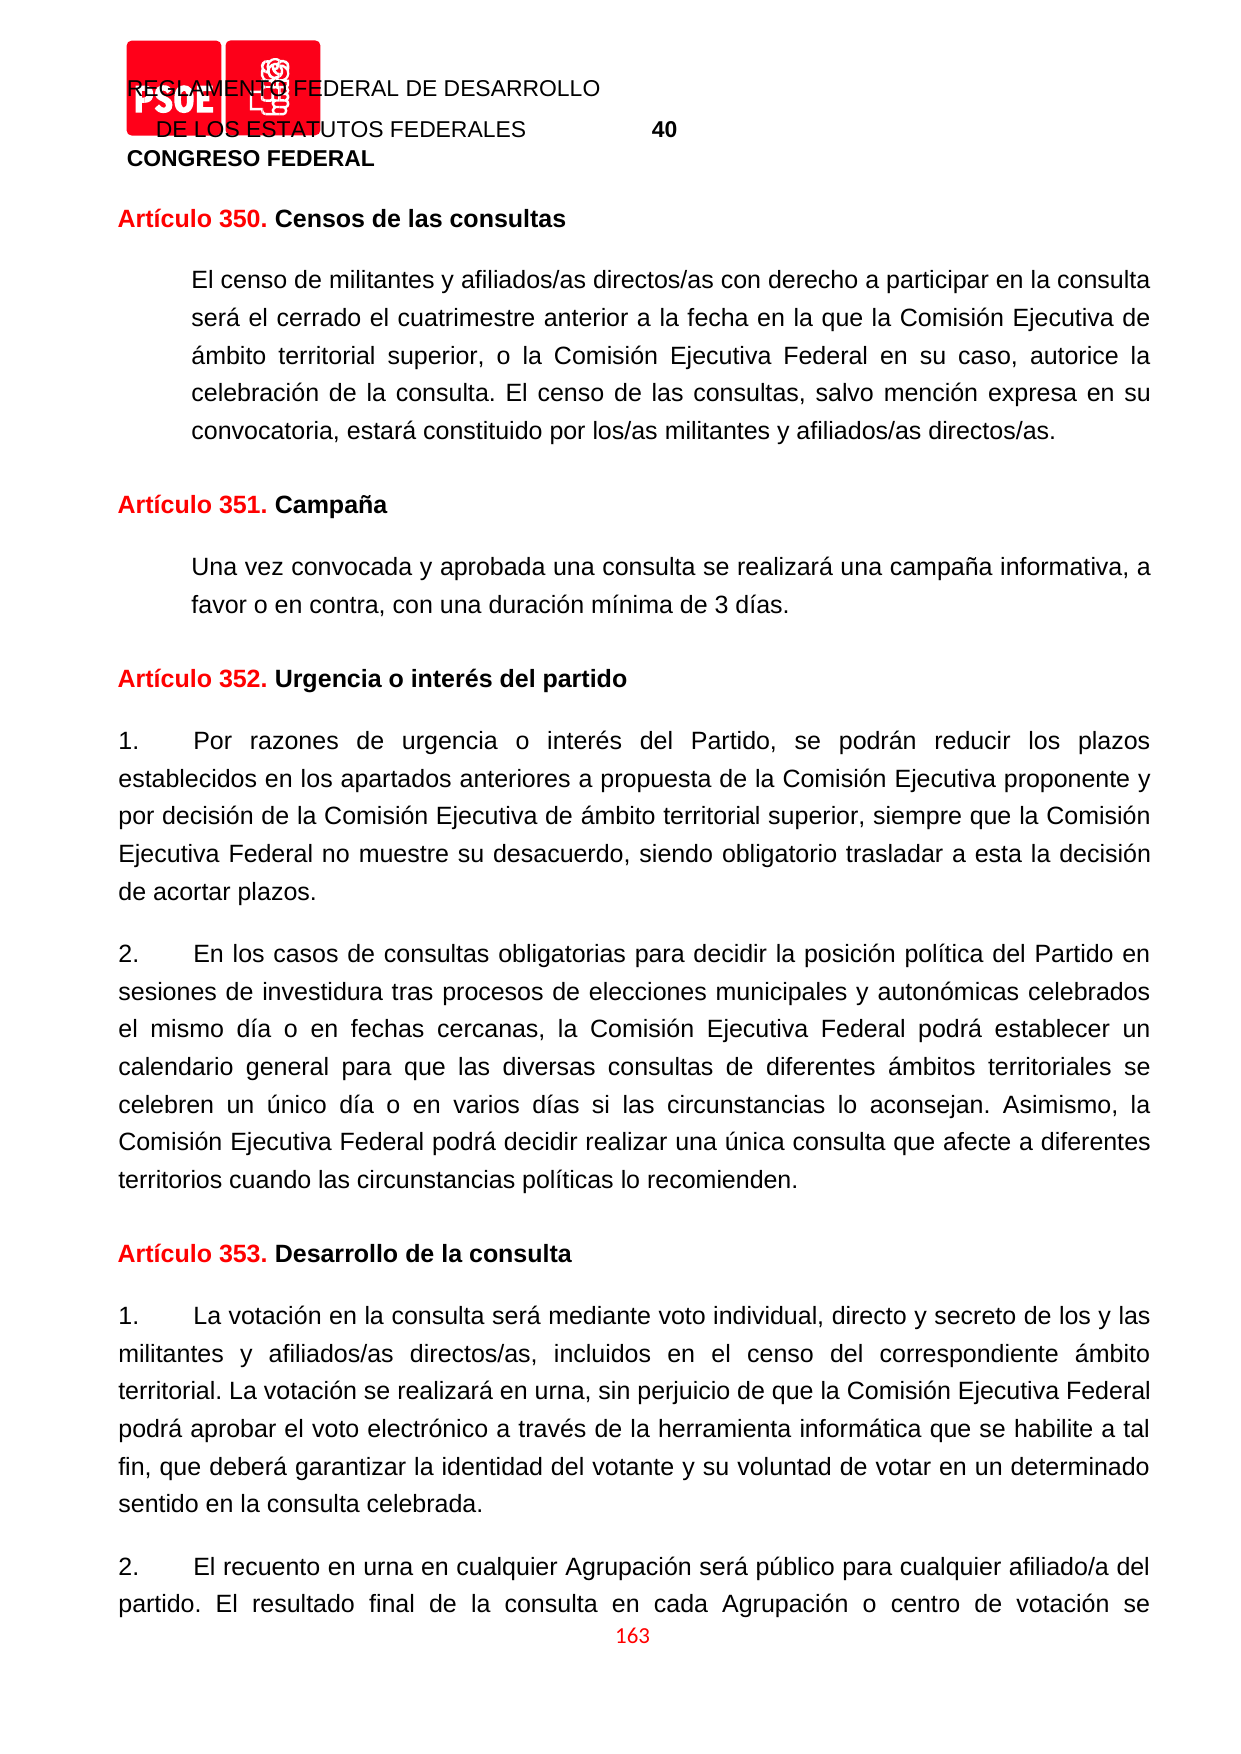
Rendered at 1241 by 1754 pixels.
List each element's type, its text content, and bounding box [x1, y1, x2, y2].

text Artículo 353. Desarrollo de la consulta [117, 1239, 1152, 1268]
text Artículo 352. Urgencia o interés del partido [117, 664, 1152, 693]
subtitle Artículo 351. Campaña [117, 490, 1152, 519]
text Artículo 350. Censos de las consultas [117, 204, 1152, 232]
list La votación en la consulta será mediante voto individual, directo y secreto de los y las militantes y afiliados/as directos/as, incluidos en el censo del correspondiente ámbito territorial. La votación se realizará en urna, sin perjuicio de que la Comisión Ejecutiva Federal podrá aprobar el voto electrónico a través de la herramienta informática que se habilite a tal fin, que deberá garantizar la identidad del votante y su voluntad de votar en un determinado sentido en la consulta celebrada. [118, 1301, 1152, 1518]
list El recuento en urna en cualquier Agrupación será público para cualquier afiliado/a del partido. El resultado final de la consulta en cada Agrupación o centro de votación se [118, 1552, 1152, 1618]
text Una vez convocada y aprobada una consulta se realizará una campaña informativa, a favor o en contra, con una duración mínima de 3 días. [191, 552, 1152, 618]
list Por razones de urgencia o interés del Partido, se podrán reducir los plazos establecidos en los apartados anteriores a propuesta de la Comisión Ejecutiva proponente y por decisión de la Comisión Ejecutiva de ámbito territorial superior, siempre que la Comisión Ejecutiva Federal no muestre su desacuerdo, siendo obligatorio trasladar a esta la decisión de acortar plazos. [118, 726, 1152, 905]
list En los casos de consultas obligatorias para decidir la posición política del Partido en sesiones de investidura tras procesos de elecciones municipales y autonómicas celebrados el mismo día o en fechas cercanas, la Comisión Ejecutiva Federal podrá establecer un calendario general para que las diversas consultas de diferentes ámbitos territoriales se celebren un único día o en varios días si las circunstancias lo aconsejan. Asimismo, la Comisión Ejecutiva Federal podrá decidir realizar una única consulta que afecte a diferentes territorios cuando las circunstancias políticas lo recomienden. [118, 939, 1152, 1193]
text El censo de militantes y afiliados/as directos/as con derecho a participar en la consulta será el cerrado el cuatrimestre anterior a la fecha en la que la Comisión Ejecutiva de ámbito territorial superior, o la Comisión Ejecutiva Federal en su caso, autorice la celebración de la consulta. El censo de las consultas, salvo mención expresa en su convocatoria, estará constituido por los/as militantes y afiliados/as directos/as. [191, 265, 1152, 444]
